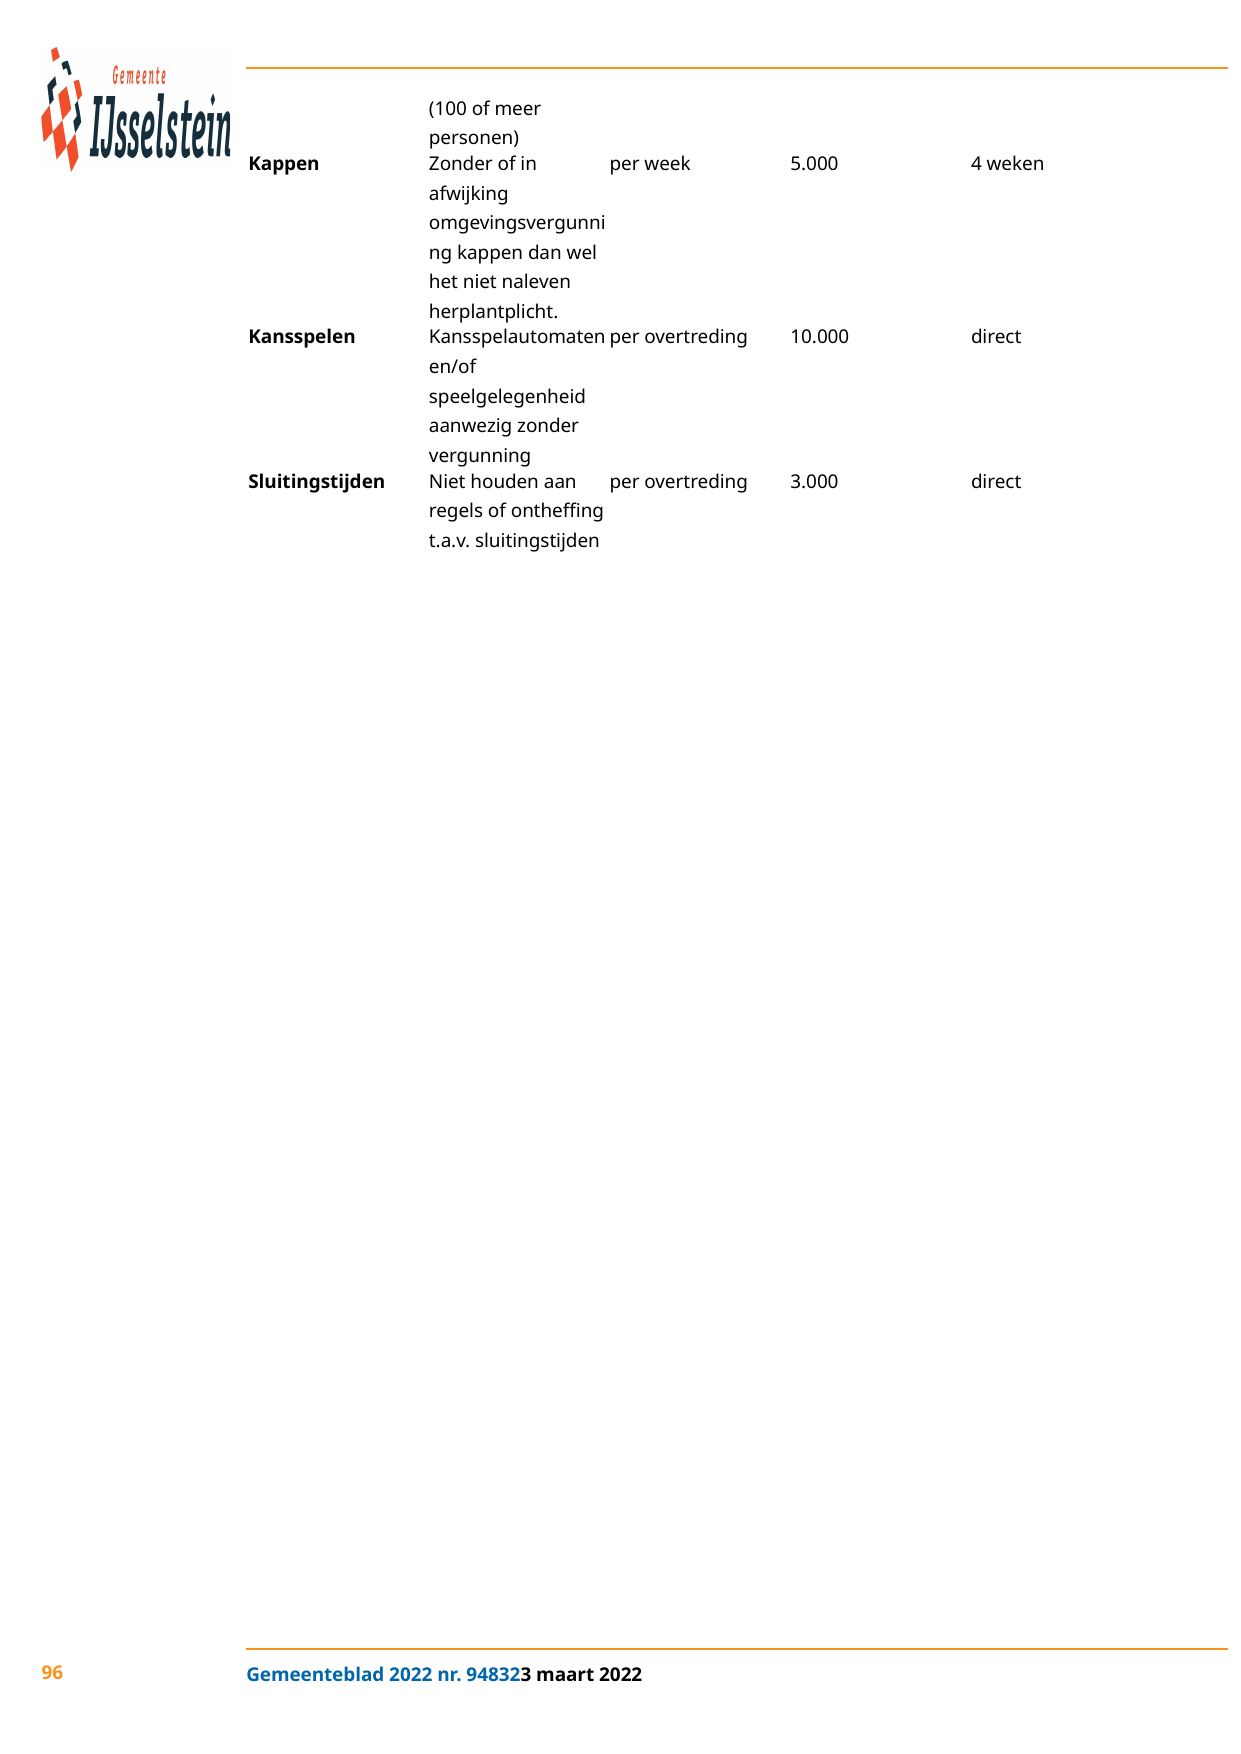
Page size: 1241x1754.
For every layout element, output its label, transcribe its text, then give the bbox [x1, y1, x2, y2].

table_cell per overtreding [609, 324, 790, 468]
table_cell 3.000 [790, 468, 971, 553]
table_cell [790, 95, 971, 150]
table_cell 5.000 [790, 150, 971, 324]
table_cell Sluitingstijden [248, 468, 429, 553]
table_cell 4 weken [971, 150, 1152, 324]
table_cell direct [971, 324, 1152, 468]
picture [41, 47, 231, 172]
table_cell [248, 95, 429, 150]
table_cell 10.000 [790, 324, 971, 468]
table_cell Zonder of in afwijking omgevingsvergunning kappen dan wel het niet naleven herplantplicht. [429, 150, 609, 324]
table_cell Kansspelautomaten en/of speelgelegenheid aanwezig zonder vergunning [429, 324, 609, 468]
table_cell [971, 95, 1152, 150]
table_cell per week [609, 150, 790, 324]
table_cell Kansspelen [248, 324, 429, 468]
table_cell [609, 95, 790, 150]
table_cell per overtreding [609, 468, 790, 553]
table_cell Kappen [248, 150, 429, 324]
table_cell direct [971, 468, 1152, 553]
table_cell (100 of meer personen) [429, 95, 609, 150]
table_cell Niet houden aan regels of ontheffing t.a.v. sluitingstijden [429, 468, 609, 553]
